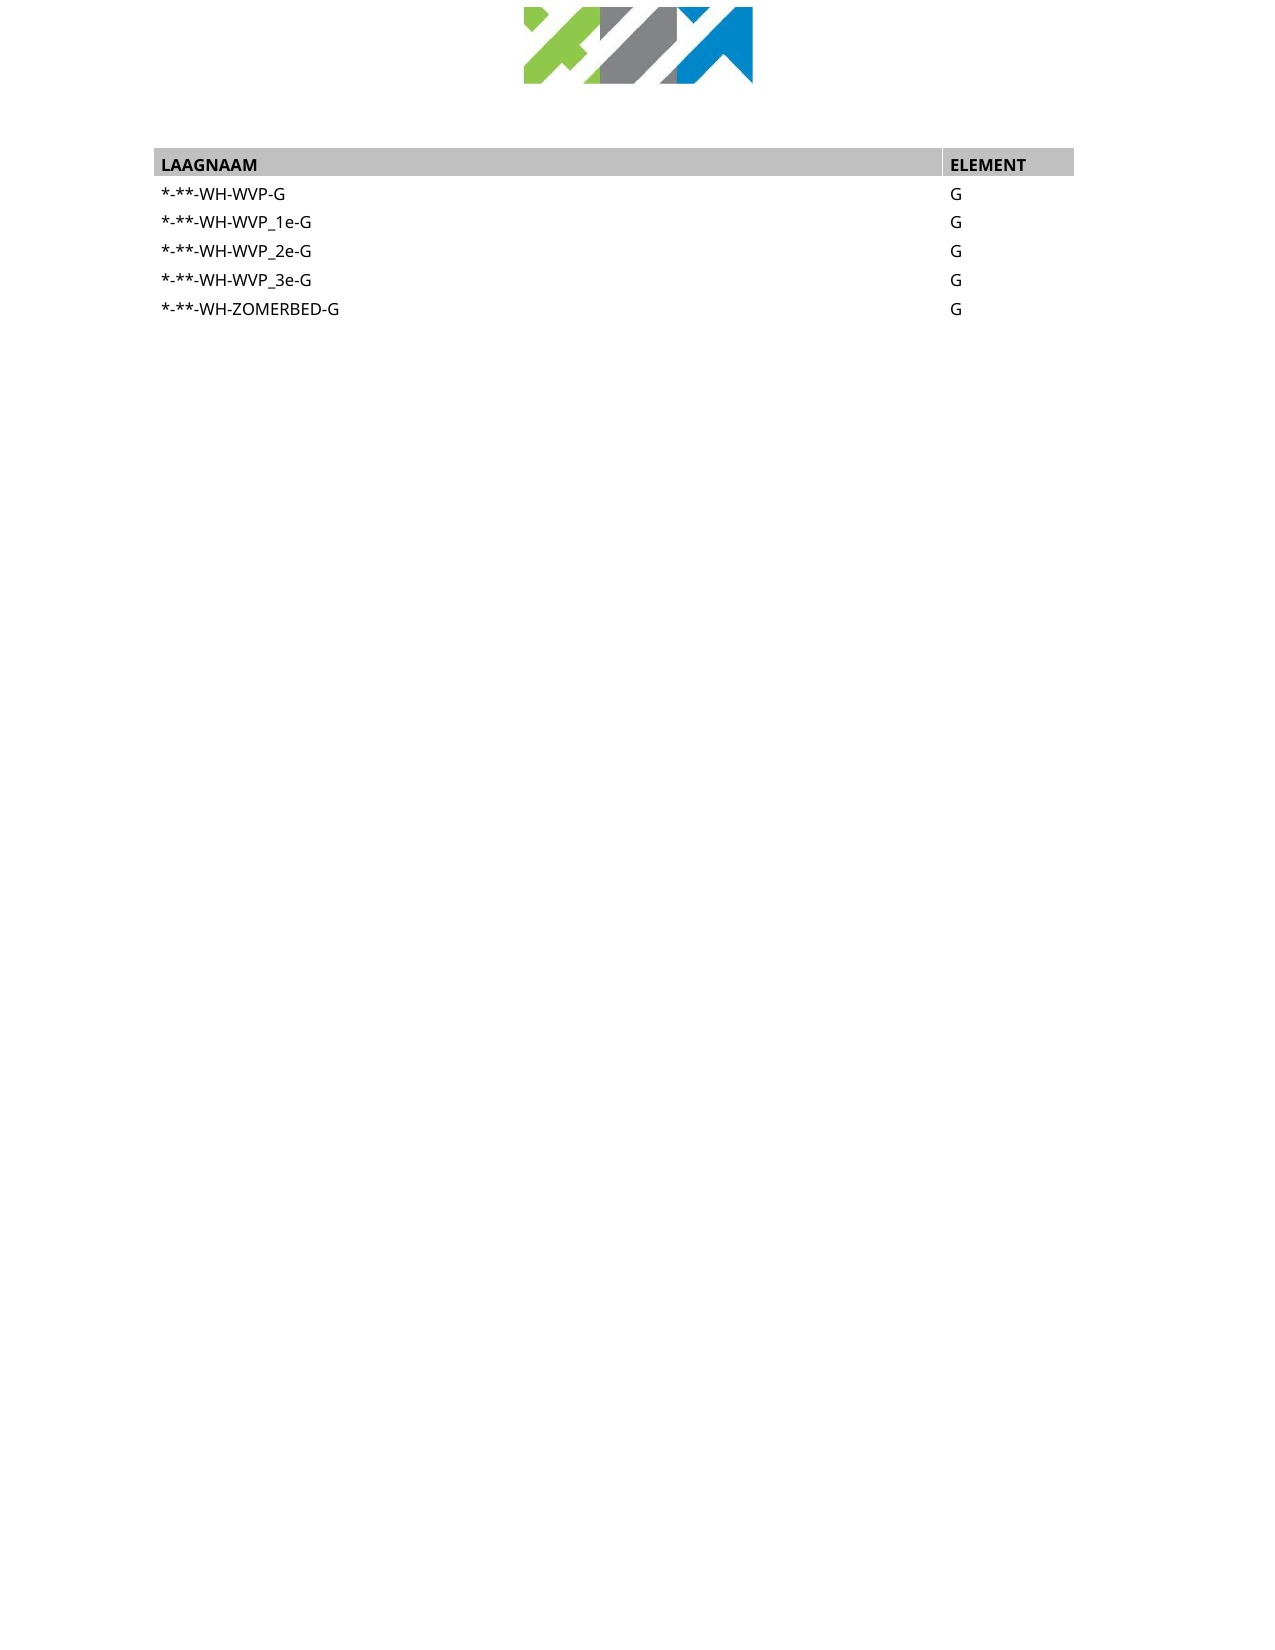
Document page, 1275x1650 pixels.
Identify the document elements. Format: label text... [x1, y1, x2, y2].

table_cell G [943, 291, 1074, 320]
table_header LAAGNAAM [154, 148, 942, 176]
table_cell *-**-WH-WVP-G [154, 176, 942, 205]
table_cell G [943, 176, 1074, 205]
table_cell *-**-WH-WVP_1e-G [154, 205, 942, 234]
table_cell G [943, 234, 1074, 263]
table_cell *-**-WH-ZOMERBED-G [154, 291, 942, 320]
table_header ELEMENT [943, 148, 1074, 176]
table_cell *-**-WH-WVP_3e-G [154, 263, 942, 291]
table_cell G [943, 205, 1074, 234]
table_cell G [943, 263, 1074, 291]
table_cell *-**-WH-WVP_2e-G [154, 234, 942, 263]
